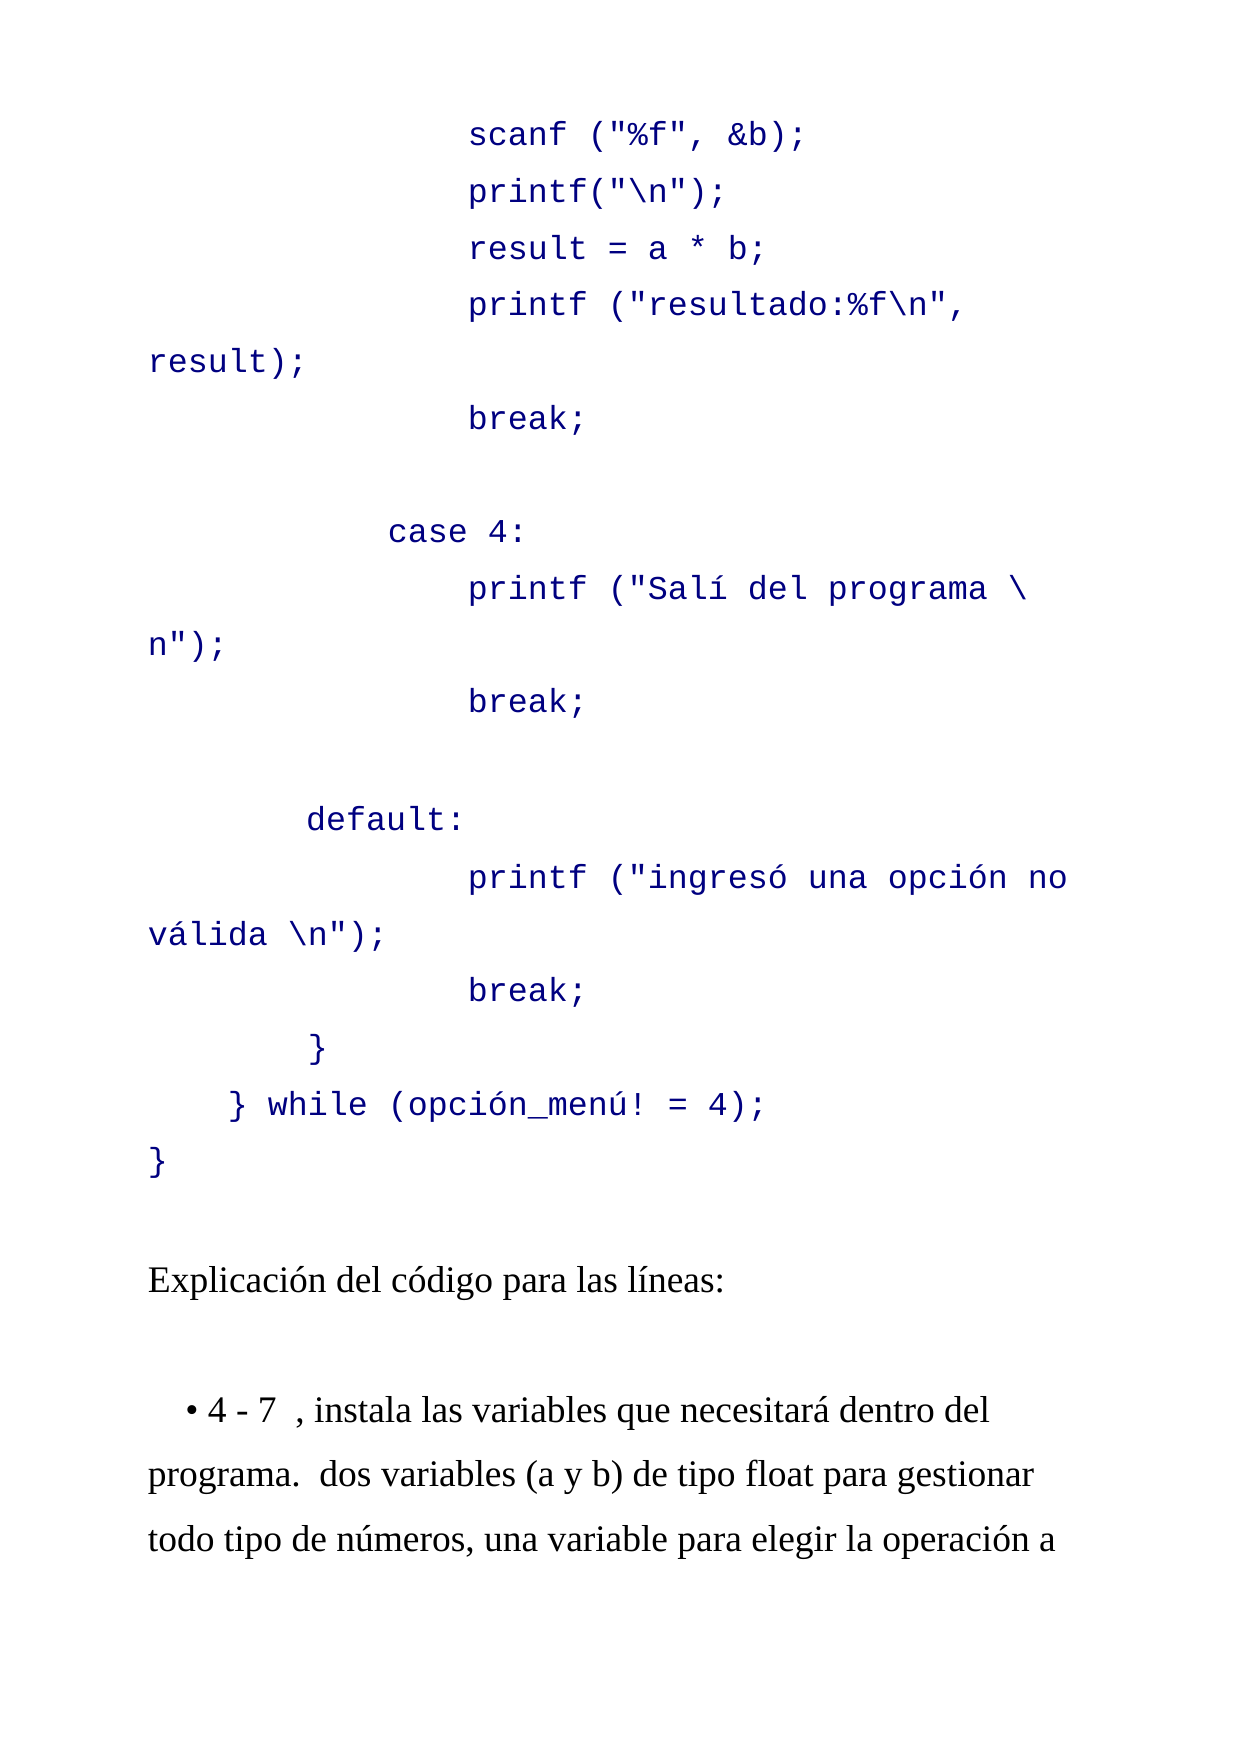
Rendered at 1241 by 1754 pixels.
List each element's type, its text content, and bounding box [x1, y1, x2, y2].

text printf("\n"); [148, 175, 1093, 213]
text printf ("ingresó una opción no válida \n"); [148, 861, 1093, 955]
text printf ("Salí del programa \n"); [148, 571, 1093, 666]
text break; [148, 685, 1093, 723]
text break; [148, 974, 1093, 1012]
text result = a * b; [148, 231, 1093, 269]
text case 4: [148, 515, 1093, 553]
text default: [148, 799, 1093, 840]
text Explicación del código para las líneas: [148, 1258, 1093, 1301]
text break; [148, 401, 1093, 439]
text • 4 - 7 , instala las variables que necesitará dentro del programa. dos variables (a y b) de tipo float para gestionar todo tipo de números, una variable para elegir la operación a [148, 1387, 1093, 1560]
text } [148, 1031, 1093, 1069]
text scanf ("%f", &b); [148, 118, 1093, 156]
text printf ("resultado:%f\n", result); [148, 288, 1093, 383]
text } while (opción_menú! = 4); [148, 1087, 1093, 1125]
text } [148, 1144, 1093, 1182]
